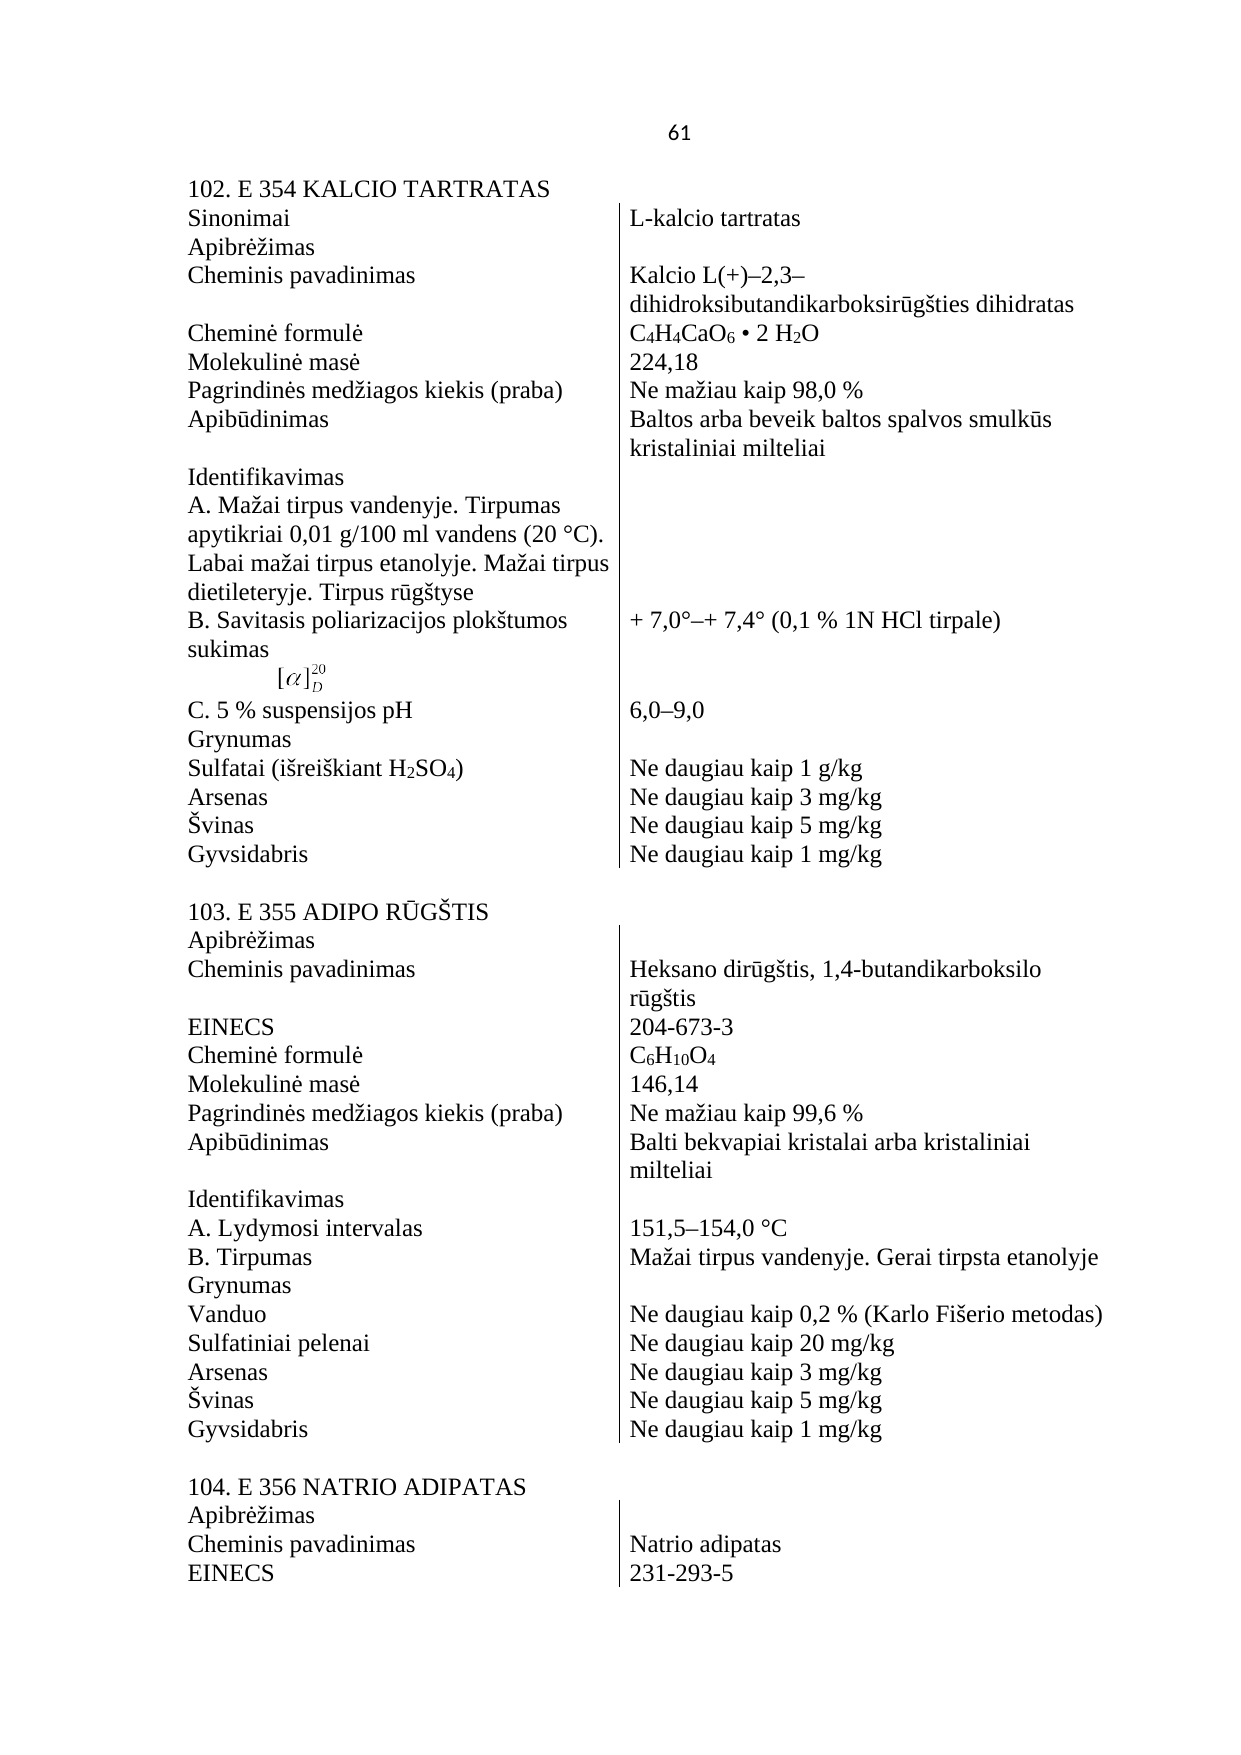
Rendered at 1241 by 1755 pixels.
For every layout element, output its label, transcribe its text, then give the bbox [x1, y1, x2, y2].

table_cell Identifikavimas [177, 462, 619, 490]
table_cell Cheminis pavadinimas [177, 1529, 619, 1558]
table_cell Molekulinė masė [177, 347, 619, 375]
table_cell Gyvsidabris [177, 1414, 619, 1443]
table_cell Baltos arba beveik baltos spalvos smulkūs kristaliniai milteliai [620, 404, 1122, 462]
table_cell B. Savitasis poliarizacijos plokštumos sukimas [177, 605, 619, 695]
table_cell Ne daugiau kaip 20 mg/kg [620, 1328, 1122, 1357]
table_cell C. 5 % suspensijos pH [177, 695, 619, 724]
table_cell Sinonimai [177, 203, 619, 232]
table_cell Heksano dirūgštis, 1,4-butandikarboksilo rūgštis [620, 954, 1122, 1012]
table_cell Balti bekvapiai kristalai arba kristaliniai milteliai [620, 1127, 1122, 1184]
table_cell [620, 232, 1122, 260]
table_cell Ne daugiau kaip 3 mg/kg [620, 1357, 1122, 1385]
table_cell Vanduo [177, 1299, 619, 1328]
table_cell Arsenas [177, 1357, 619, 1385]
table_cell Mažai tirpus vandenyje. Gerai tirpsta etanolyje [620, 1242, 1122, 1270]
table_cell Ne daugiau kaip 0,2 % (Karlo Fišerio metodas) [620, 1299, 1122, 1328]
table_cell [620, 1500, 1122, 1529]
table_cell Cheminis pavadinimas [177, 260, 619, 318]
table_cell Pagrindinės medžiagos kiekis (praba) [177, 375, 619, 404]
table_cell Ne daugiau kaip 5 mg/kg [620, 1385, 1122, 1414]
table_cell Ne mažiau kaip 98,0 % [620, 375, 1122, 404]
table_cell Ne daugiau kaip 1 mg/kg [620, 839, 1122, 868]
table_cell Cheminis pavadinimas [177, 954, 619, 1012]
table_cell Ne daugiau kaip 3 mg/kg [620, 782, 1122, 810]
table_cell Apibrėžimas [177, 1500, 619, 1529]
table_cell [620, 1270, 1122, 1299]
table_cell + 7,0°–+ 7,4° (0,1 % 1N HCl tirpale) [620, 605, 1122, 695]
table_cell Kalcio L(+)–2,3–dihidroksibutandikarboksirūgšties dihidratas [620, 260, 1122, 318]
table_cell Apibūdinimas [177, 404, 619, 462]
table_cell Sulfatai (išreiškiant H2SO4) [177, 753, 619, 782]
table_cell Sulfatiniai pelenai [177, 1328, 619, 1357]
table_cell EINECS [177, 1558, 619, 1587]
table_cell Apibūdinimas [177, 1127, 619, 1184]
table_cell Ne mažiau kaip 99,6 % [620, 1098, 1122, 1127]
table_cell Ne daugiau kaip 1 g/kg [620, 753, 1122, 782]
table_cell A. Lydymosi intervalas [177, 1213, 619, 1242]
table_cell Arsenas [177, 782, 619, 810]
table_cell 231-293-5 [620, 1558, 1122, 1587]
table_cell Cheminė formulė [177, 318, 619, 347]
table_cell Identifikavimas [177, 1184, 619, 1213]
table_cell 146,14 [620, 1069, 1122, 1098]
table_cell L-kalcio tartratas [620, 203, 1122, 232]
table_cell C4H4CaO6 • 2 H2O [620, 318, 1122, 347]
table_header 102. E 354 KALCIO TARTRATAS [177, 174, 1122, 203]
table_cell Apibrėžimas [177, 925, 619, 954]
table_cell Gyvsidabris [177, 839, 619, 868]
table_cell 151,5–154,0 °C [620, 1213, 1122, 1242]
table_cell EINECS [177, 1012, 619, 1040]
table_cell Ne daugiau kaip 5 mg/kg [620, 810, 1122, 839]
table_cell 224,18 [620, 347, 1122, 375]
table_cell Pagrindinės medžiagos kiekis (praba) [177, 1098, 619, 1127]
table_header 103. E 355 ADIPO RŪGŠTIS [177, 897, 1122, 925]
table_cell 6,0–9,0 [620, 695, 1122, 724]
table_cell Apibrėžimas [177, 232, 619, 260]
table_cell 204-673-3 [620, 1012, 1122, 1040]
table_cell [620, 1184, 1122, 1213]
table_cell [620, 462, 1122, 490]
table_cell B. Tirpumas [177, 1242, 619, 1270]
table_cell [620, 490, 1122, 605]
table_cell Švinas [177, 1385, 619, 1414]
table_cell Grynumas [177, 1270, 619, 1299]
table_cell Cheminė formulė [177, 1040, 619, 1069]
table_cell [620, 925, 1122, 954]
table_cell Ne daugiau kaip 1 mg/kg [620, 1414, 1122, 1443]
table_header 104. E 356 NATRIO ADIPATAS [177, 1472, 1122, 1500]
table_cell Molekulinė masė [177, 1069, 619, 1098]
table_cell [620, 724, 1122, 753]
table_cell C6H10O4 [620, 1040, 1122, 1069]
table_cell Natrio adipatas [620, 1529, 1122, 1558]
table_cell Švinas [177, 810, 619, 839]
table_cell A. Mažai tirpus vandenyje. Tirpumas apytikriai 0,01 g/100 ml vandens (20 °C). Labai mažai tirpus etanolyje. Mažai tirpus dietileteryje. Tirpus rūgštyse [177, 490, 619, 605]
table_cell Grynumas [177, 724, 619, 753]
